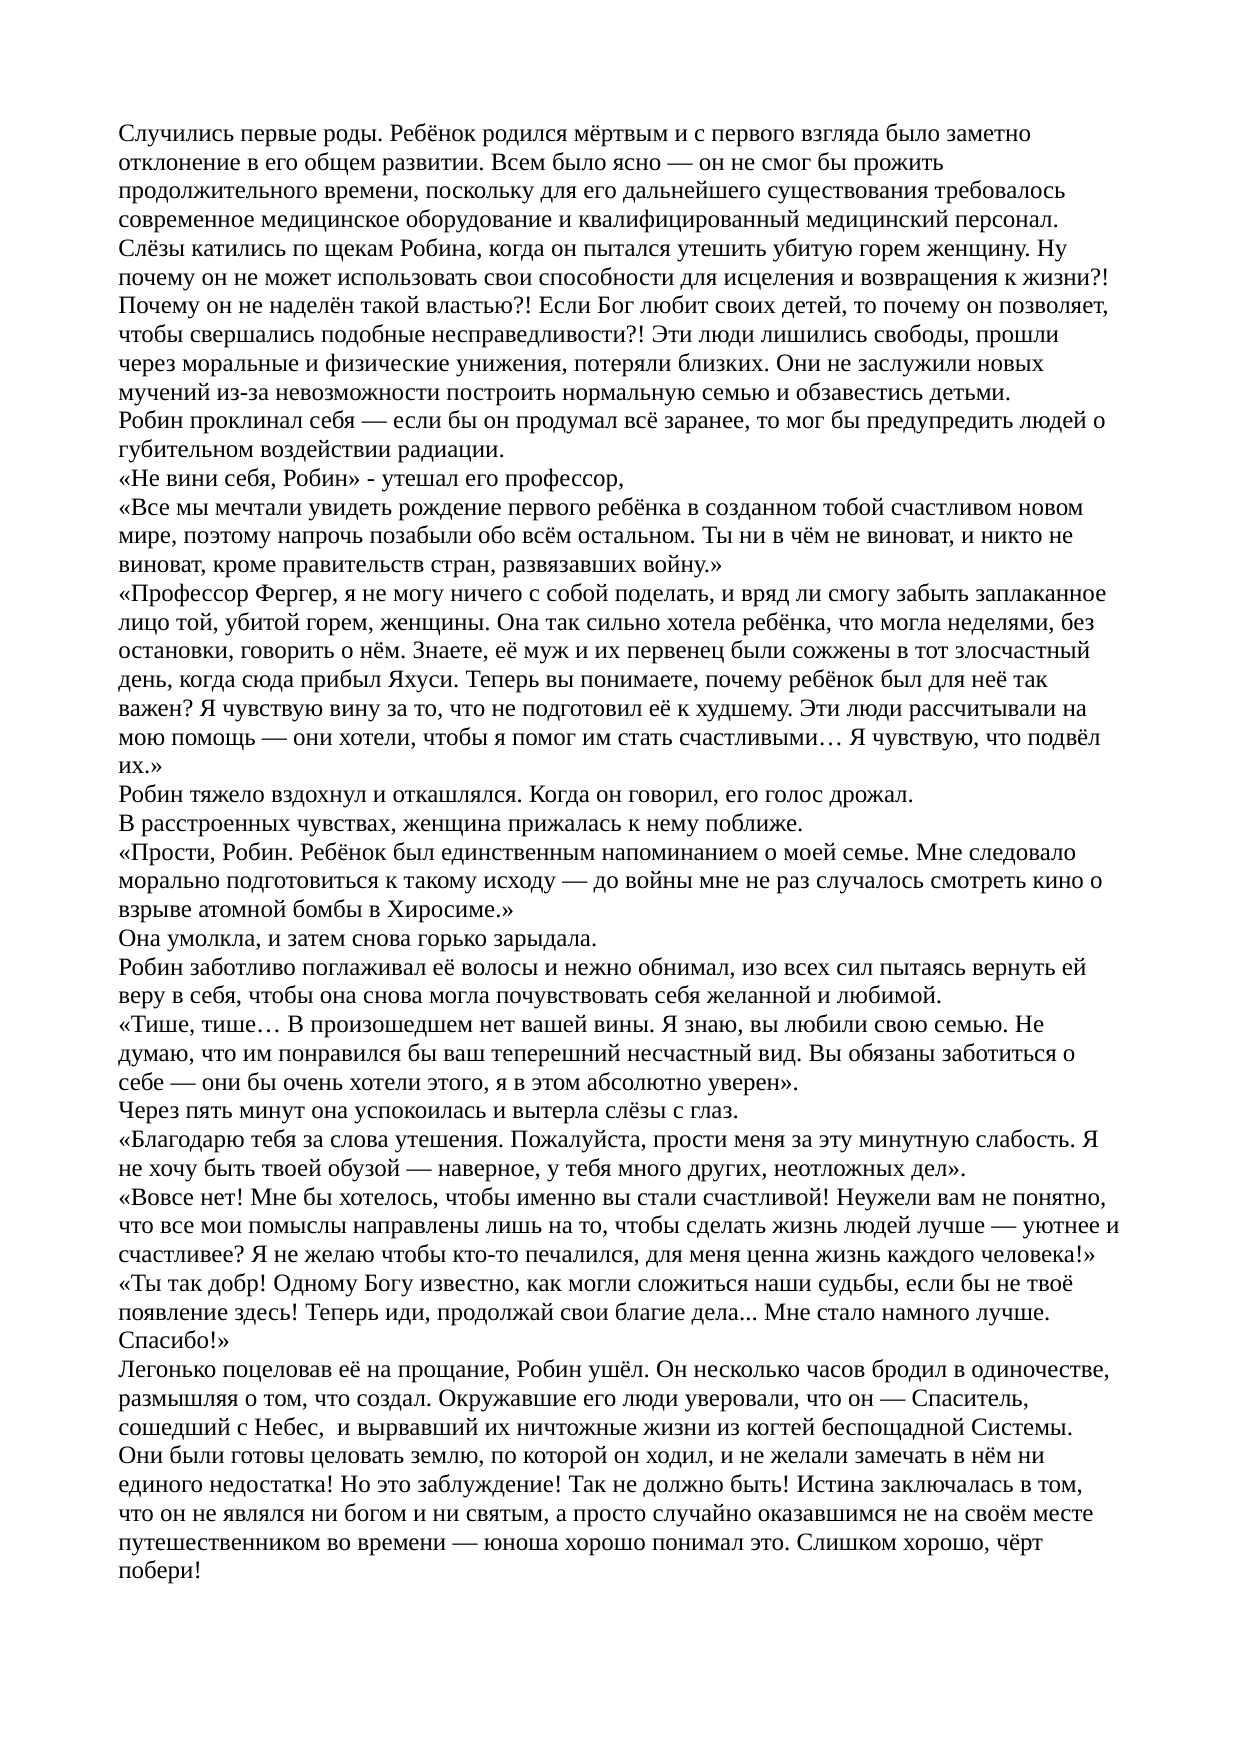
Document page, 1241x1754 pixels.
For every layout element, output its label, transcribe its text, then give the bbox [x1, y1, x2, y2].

text «Тише, тише… В произошедшем нет вашей вины. Я знаю, вы любили свою семью. Не думаю, что им понравился бы ваш теперешний несчастный вид. Вы обязаны заботиться о себе — они бы очень хотели этого, я в этом абсолютно уверен». [118, 1009, 1122, 1096]
text Случились первые роды. Ребёнок родился мёртвым и с первого взгляда было заметно отклонение в его общем развитии. Всем было ясно — он не смог бы прожить продолжительного времени, поскольку для его дальнейшего существования требовалось современное медицинское оборудование и квалифицированный медицинский персонал. [118, 118, 1122, 233]
text «Ты так добр! Одному Богу известно, как могли сложиться наши судьбы, если бы не твоё появление здесь! Теперь иди, продолжай свои благие дела... Мне стало намного лучше. Спасибо!» [118, 1268, 1122, 1354]
text «Благодарю тебя за слова утешения. Пожалуйста, прости меня за эту минутную слабость. Я не хочу быть твоей обузой — наверное, у тебя много других, неотложных дел». [118, 1124, 1122, 1182]
text «Профессор Фергер, я не могу ничего с собой поделать, и вряд ли смогу забыть заплаканное лицо той, убитой горем, женщины. Она так сильно хотела ребёнка, что могла неделями, без остановки, говорить о нём. Знаете, её муж и их первенец были сожжены в тот злосчастный день, когда сюда прибыл Яхуси. Теперь вы понимаете, почему ребёнок был для неё так важен? Я чувствую вину за то, что не подготовил её к худшему. Эти люди рассчитывали на мою помощь — они хотели, чтобы я помог им стать счастливыми… Я чувствую, что подвёл их.» [118, 578, 1122, 779]
text «Все мы мечтали увидеть рождение первого ребёнка в созданном тобой счастливом новом мире, поэтому напрочь позабыли обо всём остальном. Ты ни в чём не виноват, и никто не виноват, кроме правительств стран, развязавших войну.» [118, 492, 1122, 578]
text Робин проклинал себя — если бы он продумал всё заранее, то мог бы предупредить людей о губительном воздействии радиации. [118, 406, 1122, 463]
text В расстроенных чувствах, женщина прижалась к нему поближе. [118, 808, 1122, 837]
text Робин тяжело вздохнул и откашлялся. Когда он говорил, его голос дрожал. [118, 779, 1122, 808]
text «Прости, Робин. Ребёнок был единственным напоминанием о моей семье. Мне следовало морально подготовиться к такому исходу — до войны мне не раз случалось смотреть кино о взрыве атомной бомбы в Хиросиме.» [118, 837, 1122, 923]
text Слёзы катились по щекам Робина, когда он пытался утешить убитую горем женщину. Ну почему он не может использовать свои способности для исцеления и возвращения к жизни?! Почему он не наделён такой властью?! Если Бог любит своих детей, то почему он позволяет, чтобы свершались подобные несправедливости?! Эти люди лишились свободы, прошли через моральные и физические унижения, потеряли близких. Они не заслужили новых мучений из-за невозможности построить нормальную семью и обзавестись детьми. [118, 233, 1122, 406]
text Робин заботливо поглаживал её волосы и нежно обнимал, изо всех сил пытаясь вернуть ей веру в себя, чтобы она снова могла почувствовать себя желанной и любимой. [118, 952, 1122, 1009]
text «Вовсе нет! Мне бы хотелось, чтобы именно вы стали счастливой! Неужели вам не понятно, что все мои помыслы направлены лишь на то, чтобы сделать жизнь людей лучше — уютнее и счастливее? Я не желаю чтобы кто-то печалился, для меня ценна жизнь каждого человека!» [118, 1182, 1122, 1268]
text Она умолкла, и затем снова горько зарыдала. [118, 923, 1122, 952]
text Легонько поцеловав её на прощание, Робин ушёл. Он несколько часов бродил в одиночестве, размышляя о том, что создал. Окружавшие его люди уверовали, что он — Спаситель, сошедший с Небес, и вырвавший их ничтожные жизни из когтей беспощадной Системы. Они были готовы целовать землю, по которой он ходил, и не желали замечать в нём ни единого недостатка! Но это заблуждение! Так не должно быть! Истина заключалась в том, что он не являлся ни богом и ни святым, а просто случайно оказавшимся не на своём месте путешественником во времени — юноша хорошо понимал это. Слишком хорошо, чёрт побери! [118, 1354, 1122, 1584]
text Через пять минут она успокоилась и вытерла слёзы с глаз. [118, 1096, 1122, 1124]
text «Не вини себя, Робин» - утешал его профессор, [118, 463, 1122, 492]
